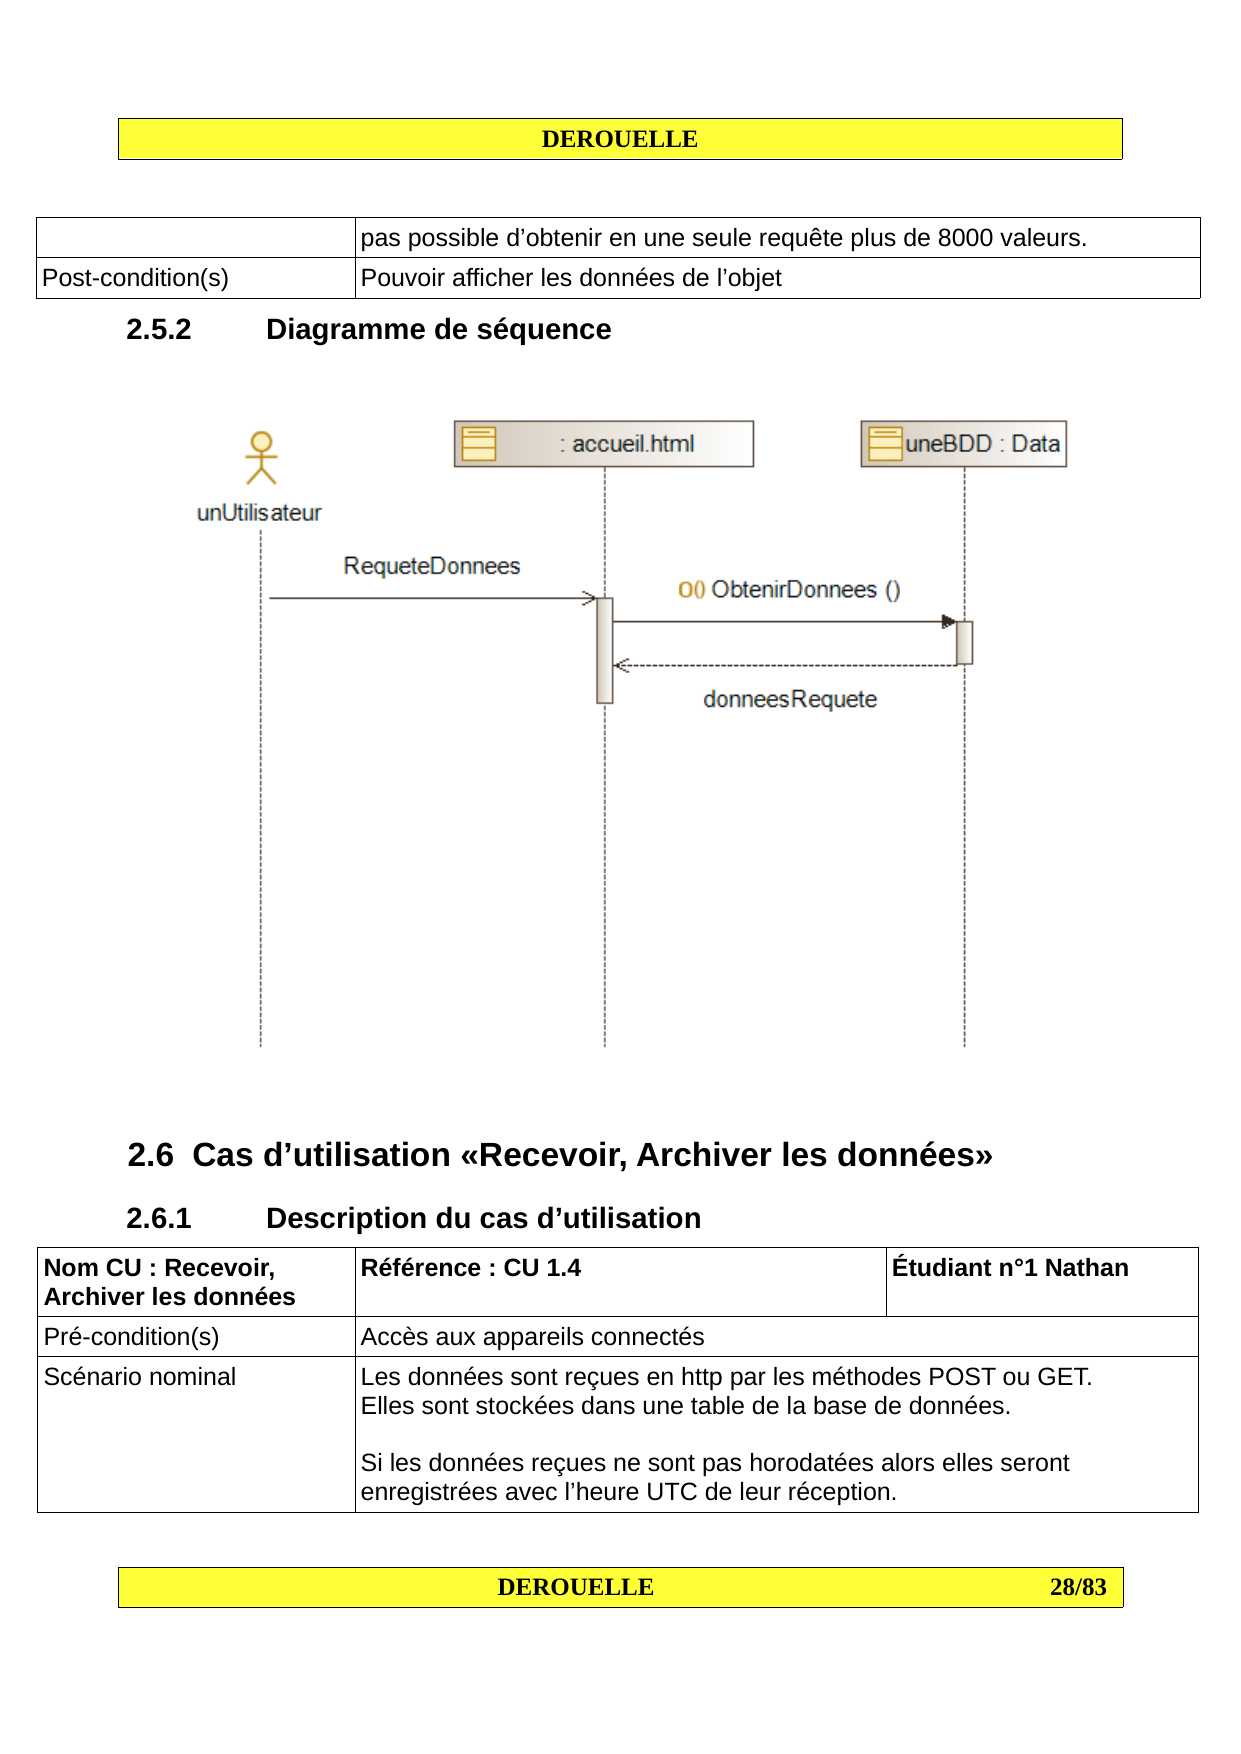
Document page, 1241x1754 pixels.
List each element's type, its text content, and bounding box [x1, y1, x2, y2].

table_cell [37, 218, 355, 257]
table_cell Pré-condition(s) [38, 1317, 355, 1356]
subtitle Cas d’utilisation «Recevoir, Archiver les données» [118, 1135, 1122, 1173]
table_header Référence : CU 1.4 [356, 1248, 886, 1316]
subtitle Diagramme de séquence [118, 312, 1122, 346]
table_cell Post-condition(s) [37, 258, 355, 297]
table_cell pas possible d’obtenir en une seule requête plus de 8000 valeurs. [356, 218, 1200, 257]
table_cell Les données sont reçues en http par les méthodes POST ou GET. Elles sont stockées dans une table de la base de données. Si les données reçues ne sont pas horodatées alors elles seront enregistrées avec l’heure UTC de leur réception. [356, 1357, 1198, 1512]
table_header Nom CU : Recevoir, Archiver les données [38, 1248, 355, 1316]
subtitle Description du cas d’utilisation [118, 1201, 1122, 1234]
table_header Étudiant n°1 Nathan [887, 1248, 1198, 1316]
table_cell Pouvoir afficher les données de l’objet [356, 258, 1200, 297]
table_cell Scénario nominal [38, 1357, 355, 1512]
picture [157, 406, 1083, 1063]
table_cell Accès aux appareils connectés [356, 1317, 1198, 1356]
